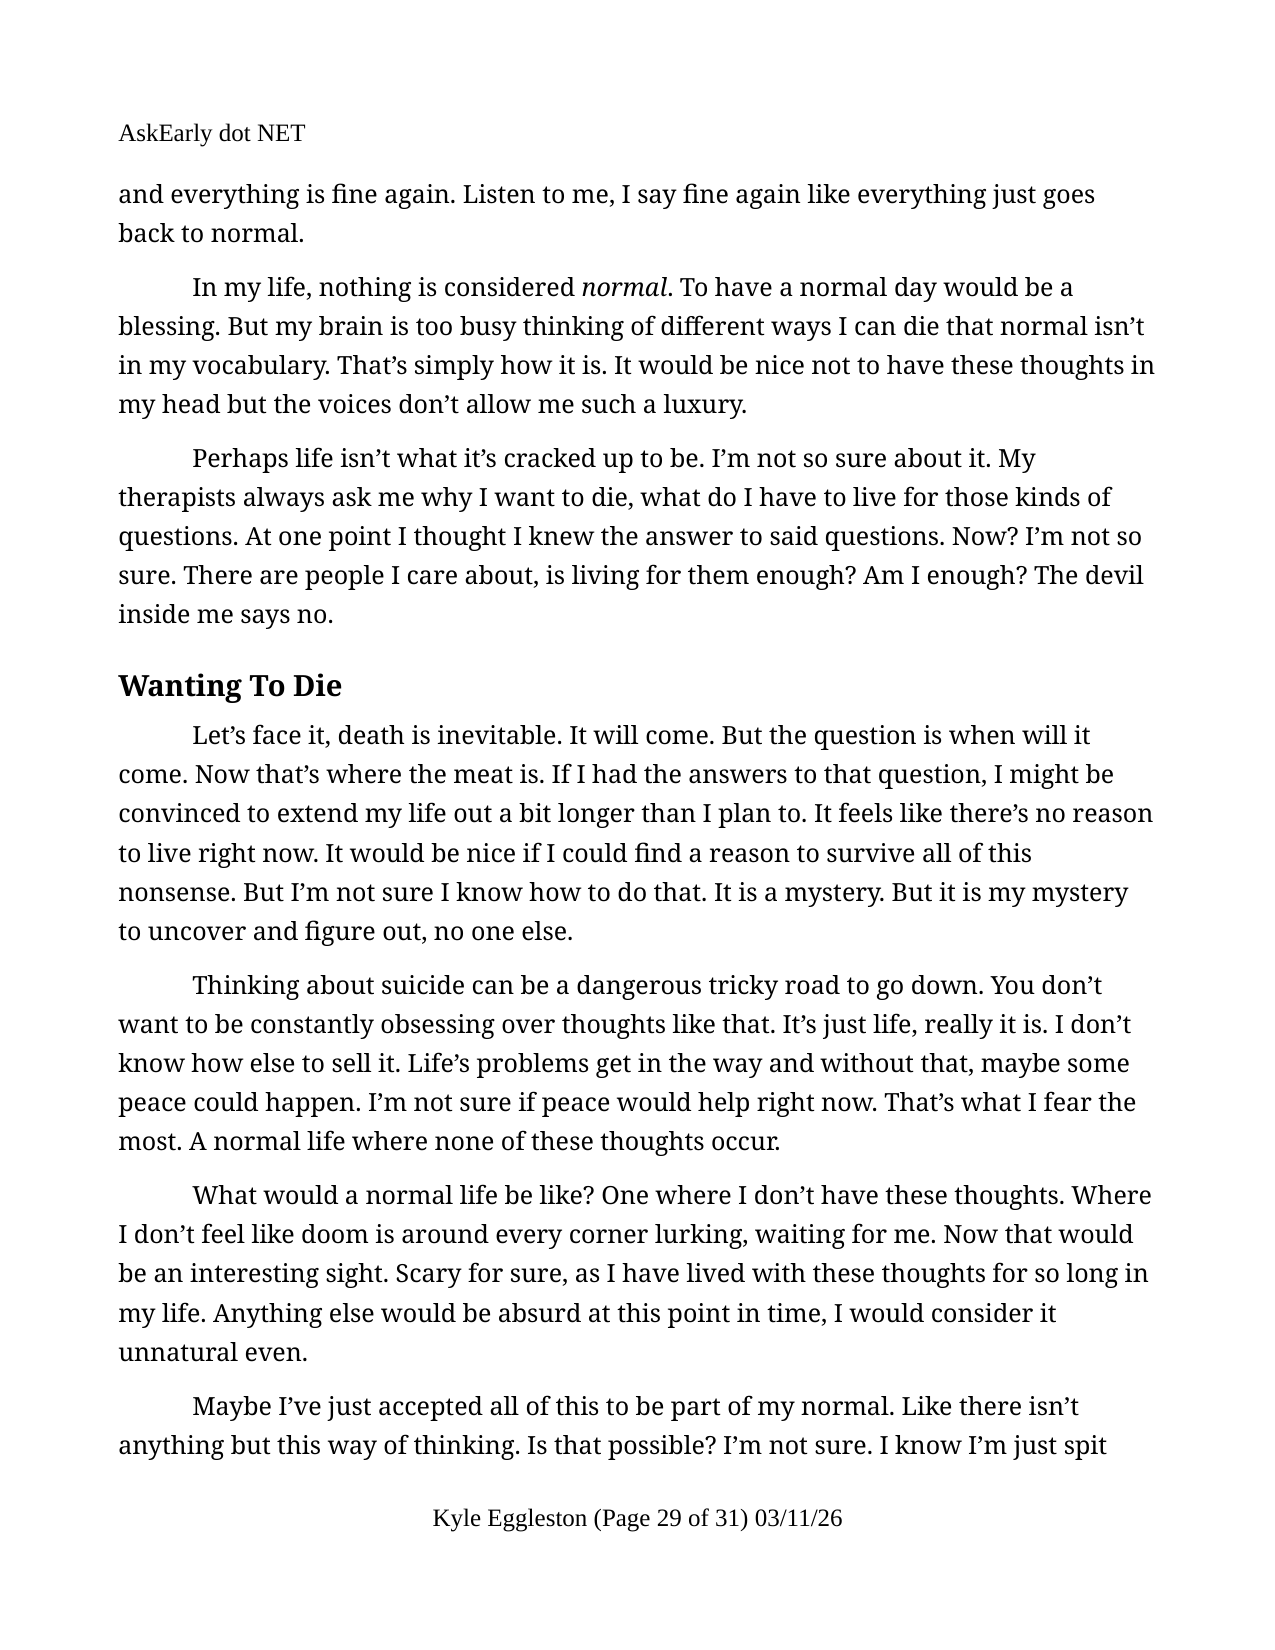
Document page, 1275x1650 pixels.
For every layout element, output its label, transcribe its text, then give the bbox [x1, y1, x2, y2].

text Maybe I’ve just accepted all of this to be part of my normal. Like there isn’t anything but this way of thinking. Is that possible? I’m not sure. I know I’m just spit [118, 1388, 1157, 1461]
text and everything is fine again. Listen to me, I say fine again like everything just goes back to normal. [118, 176, 1157, 249]
text Thinking about suicide can be a dangerous tricky road to go down. You don’t want to be constantly obsessing over thoughts like that. It’s just life, really it is. I don’t know how else to sell it. Life’s problems get in the way and without that, maybe some peace could happen. I’m not sure if peace would help right now. That’s what I fear the most. A normal life where none of these thoughts occur. [118, 967, 1157, 1158]
text Let’s face it, death is inevitable. It will come. But the question is when will it come. Now that’s where the meat is. If I had the answers to that question, I might be convinced to extend my life out a bit longer than I plan to. It feels like there’s no reason to live right now. It would be nice if I could find a reason to survive all of this nonsense. But I’m not sure I know how to do that. It is a mystery. But it is my mystery to uncover and figure out, no one else. [118, 718, 1157, 948]
text In my life, nothing is considered normal. To have a normal day would be a blessing. But my brain is too busy thinking of different ways I can die that normal isn’t in my vocabulary. That’s simply how it is. It would be nice not to have these thoughts in my head but the voices don’t allow me such a luxury. [118, 269, 1157, 421]
text Perhaps life isn’t what it’s cracked up to be. I’m not so sure about it. My therapists always ask me why I want to die, what do I have to live for those kinds of questions. At one point I thought I knew the answer to said questions. Now? I’m not so sure. There are people I care about, is living for them enough? Am I enough? The devil inside me says no. [118, 441, 1157, 631]
subtitle Wanting To Die [118, 666, 1157, 705]
text What would a normal life be like? One where I don’t have these thoughts. Where I don’t feel like doom is around every corner lurking, waiting for me. Now that would be an interesting sight. Scary for sure, as I have lived with these thoughts for so long in my life. Anything else would be absurd at this point in time, I would consider it unnatural even. [118, 1178, 1157, 1368]
